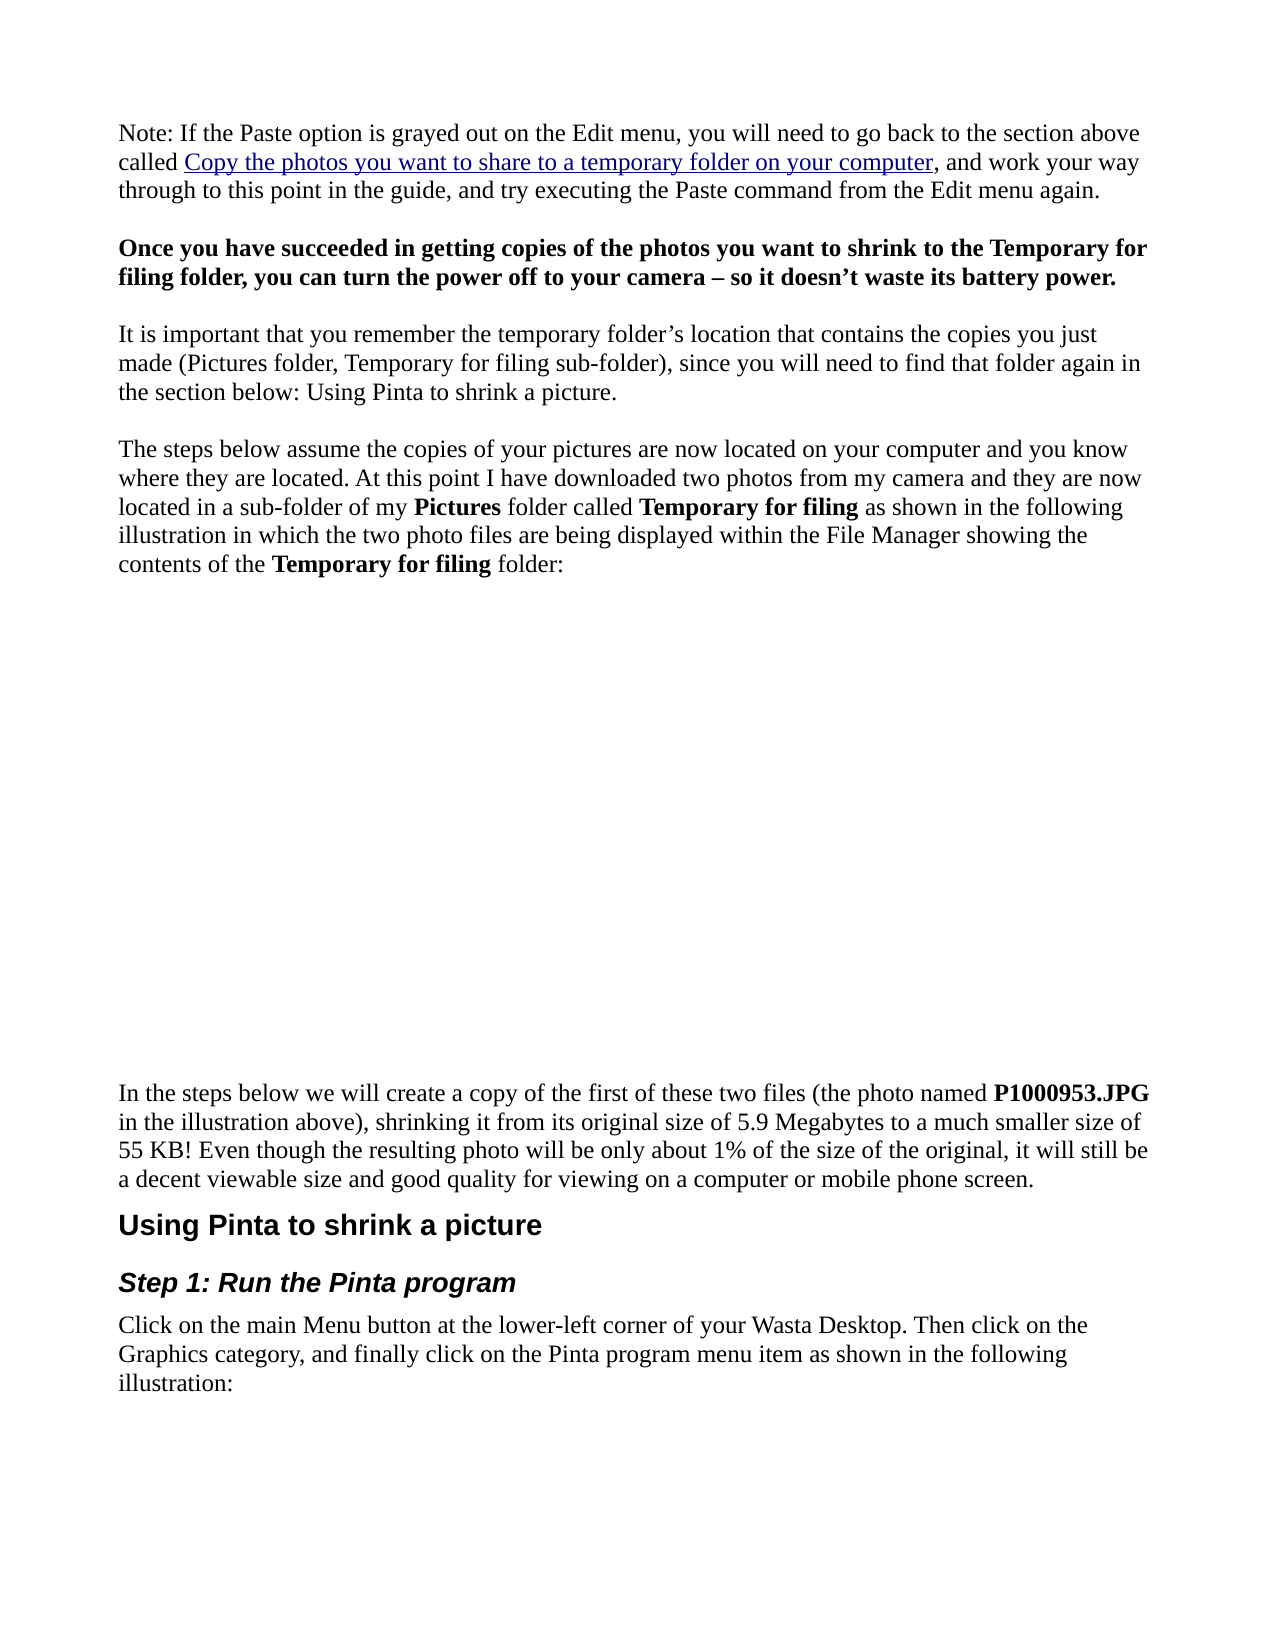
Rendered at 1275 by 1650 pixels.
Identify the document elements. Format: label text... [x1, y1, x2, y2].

text In the steps below we will create a copy of the first of these two files (the photo named P1000953.JPG in the illustration above), shrinking it from its original size of 5.9 Megabytes to a much smaller size of 55 KB! Even though the resulting photo will be only about 1% of the size of the original, it will still be a decent viewable size and good quality for viewing on a computer or mobile phone screen. [118, 1078, 1157, 1193]
text Click on the main Menu button at the lower-left corner of your Wasta Desktop. Then click on the Graphics category, and finally click on the Pinta program menu item as shown in the following illustration: [118, 1311, 1157, 1397]
text The steps below assume the copies of your pictures are now located on your computer and you know where they are located. At this point I have downloaded two photos from my camera and they are now located in a sub-folder of my Pictures folder called Temporary for filing as shown in the following illustration in which the two photo files are being displayed within the File Manager showing the contents of the Temporary for filing folder: [118, 434, 1157, 578]
text Note: If the Paste option is grayed out on the Edit menu, you will need to go back to the section above called Copy the photos you want to share to a temporary folder on your computer, and work your way through to this point in the guide, and try executing the Paste command from the Edit menu again. [118, 118, 1157, 204]
text It is important that you remember the temporary folder’s location that contains the copies you just made (Pictures folder, Temporary for filing sub-folder), since you will need to find that folder again in the section below: Using Pinta to shrink a picture. [118, 319, 1157, 406]
subtitle Step 1: Run the Pinta program [118, 1266, 1157, 1298]
subtitle Using Pinta to shrink a picture [118, 1207, 1157, 1241]
text Once you have succeeded in getting copies of the photos you want to shrink to the Temporary for filing folder, you can turn the power off to your camera – so it doesn’t waste its battery power. [118, 233, 1157, 291]
